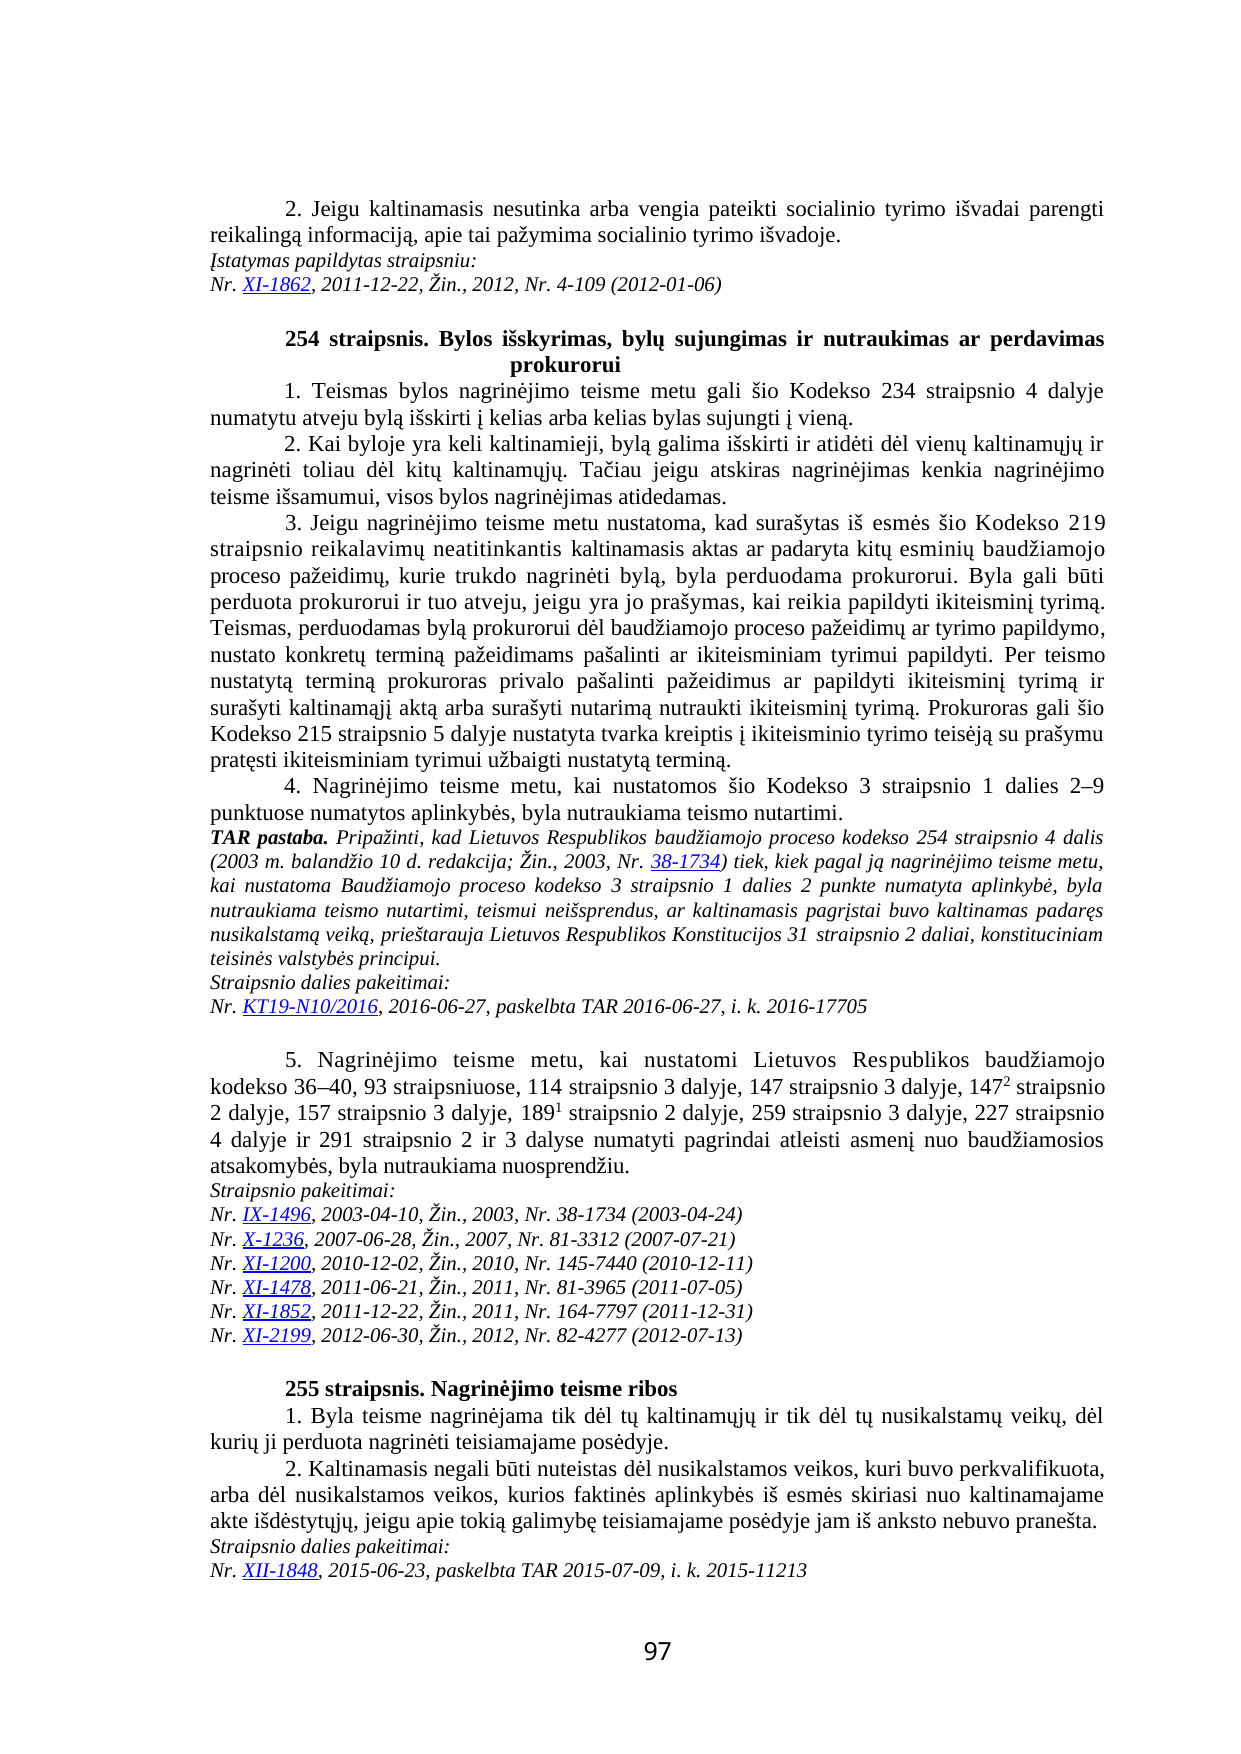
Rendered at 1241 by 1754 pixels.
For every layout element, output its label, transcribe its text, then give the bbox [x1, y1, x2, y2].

text 1. Teismas bylos nagrinėjimo teisme metu gali šio Kodekso 234 straipsnio 4 dalyje numatytu atveju bylą išskirti į kelias arba kelias bylas sujungti į vieną. [210, 377, 1106, 430]
text Nr. XI-1852, 2011-12-22, Žin., 2011, Nr. 164-7797 (2011-12-31) [210, 1299, 1106, 1323]
text Nr. XI-2199, 2012-06-30, Žin., 2012, Nr. 82-4277 (2012-07-13) [210, 1323, 1106, 1347]
text Straipsnio dalies pakeitimai: [210, 1534, 1106, 1558]
text 4. Nagrinėjimo teisme metu, kai nustatomos šio Kodekso 3 straipsnio 1 dalies 2–9 punktuose numatytos aplinkybės, byla nutraukiama teismo nutartimi. [210, 773, 1106, 825]
text Įstatymas papildytas straipsniu: [210, 248, 1106, 272]
text 5. Nagrinėjimo teisme metu, kai nustatomi Lietuvos Respublikos baudžiamojo kodekso 36–40, 93 straipsniuose, 114 straipsnio 3 dalyje, 147 straipsnio 3 dalyje, 1472 straipsnio 2 dalyje, 157 straipsnio 3 dalyje, 1891 straipsnio 2 dalyje, 259 straipsnio 3 dalyje, 227 straipsnio 4 dalyje ir 291 straipsnio 2 ir 3 dalyse numatyti pagrindai atleisti asmenį nuo baudžiamosios atsakomybės, byla nutraukiama nuosprendžiu. [210, 1047, 1106, 1178]
text Nr. XI-1862, 2011-12-22, Žin., 2012, Nr. 4-109 (2012-01-06) [210, 272, 1106, 296]
text 254 straipsnis. Bylos išskyrimas, bylų sujungimas ir nutraukimas ar perdavimas prokurorui [285, 324, 1106, 377]
text TAR pastaba. Pripažinti, kad Lietuvos Respublikos baudžiamojo proceso kodekso 254 straipsnio 4 dalis (2003 m. balandžio 10 d. redakcija; Žin., 2003, Nr. 38-1734) tiek, kiek pagal ją nagrinėjimo teisme metu, kai nustatoma Baudžiamojo proceso kodekso 3 straipsnio 1 dalies 2 punkte numatyta aplinkybė, byla nutraukiama teismo nutartimi, teismui neišsprendus, ar kaltinamasis pagrįstai buvo kaltinamas padaręs nusikalstamą veiką, prieštarauja Lietuvos Respublikos Konstitucijos 31 straipsnio 2 daliai, konstituciniam teisinės valstybės principui. [210, 825, 1106, 970]
text 1. Byla teisme nagrinėjama tik dėl tų kaltinamųjų ir tik dėl tų nusikalstamų veikų, dėl kurių ji perduota nagrinėti teisiamajame posėdyje. [210, 1402, 1106, 1454]
text 2. Kaltinamasis negali būti nuteistas dėl nusikalstamos veikos, kuri buvo perkvalifikuota, arba dėl nusikalstamos veikos, kurios faktinės aplinkybės iš esmės skiriasi nuo kaltinamajame akte išdėstytųjų, jeigu apie tokią galimybę teisiamajame posėdyje jam iš anksto nebuvo pranešta. [210, 1454, 1106, 1534]
text Nr. XI-1200, 2010-12-02, Žin., 2010, Nr. 145-7440 (2010-12-11) [210, 1251, 1106, 1274]
text Straipsnio dalies pakeitimai: [210, 970, 1106, 994]
text Nr. XI-1478, 2011-06-21, Žin., 2011, Nr. 81-3965 (2011-07-05) [210, 1274, 1106, 1299]
text Straipsnio pakeitimai: [210, 1178, 1106, 1202]
text 3. Jeigu nagrinėjimo teisme metu nustatoma, kad surašytas iš esmės šio Kodekso 219 straipsnio reikalavimų neatitinkantis kaltinamasis aktas ar padaryta kitų esminių baudžiamojo proceso pažeidimų, kurie trukdo nagrinėti bylą, byla perduodama prokurorui. Byla gali būti perduota prokurorui ir tuo atveju, jeigu yra jo prašymas, kai reikia papildyti ikiteisminį tyrimą. Teismas, perduodamas bylą prokurorui dėl baudžiamojo proceso pažeidimų ar tyrimo papildymo, nustato konkretų terminą pažeidimams pašalinti ar ikiteisminiam tyrimui papildyti. Per teismo nustatytą terminą prokuroras privalo pašalinti pažeidimus ar papildyti ikiteisminį tyrimą ir surašyti kaltinamąjį aktą arba surašyti nutarimą nutraukti ikiteisminį tyrimą. Prokuroras gali šio Kodekso 215 straipsnio 5 dalyje nustatyta tvarka kreiptis į ikiteisminio tyrimo teisėją su prašymu pratęsti ikiteisminiam tyrimui užbaigti nustatytą terminą. [210, 509, 1106, 773]
text Nr. KT19-N10/2016, 2016-06-27, paskelbta TAR 2016-06-27, i. k. 2016-17705 [210, 994, 1106, 1018]
text 2. Jeigu kaltinamasis nesutinka arba vengia pateikti socialinio tyrimo išvadai parengti reikalingą informaciją, apie tai pažymima socialinio tyrimo išvadoje. [210, 195, 1106, 248]
text Nr. IX-1496, 2003-04-10, Žin., 2003, Nr. 38-1734 (2003-04-24) [210, 1202, 1106, 1226]
text Nr. XII-1848, 2015-06-23, paskelbta TAR 2015-07-09, i. k. 2015-11213 [210, 1558, 1106, 1582]
text 2. Kai byloje yra keli kaltinamieji, bylą galima išskirti ir atidėti dėl vienų kaltinamųjų ir nagrinėti toliau dėl kitų kaltinamųjų. Tačiau jeigu atskiras nagrinėjimas kenkia nagrinėjimo teisme išsamumui, visos bylos nagrinėjimas atidedamas. [210, 430, 1106, 509]
text Nr. X-1236, 2007-06-28, Žin., 2007, Nr. 81-3312 (2007-07-21) [210, 1226, 1106, 1251]
text 255 straipsnis. Nagrinėjimo teisme ribos [210, 1376, 1106, 1402]
